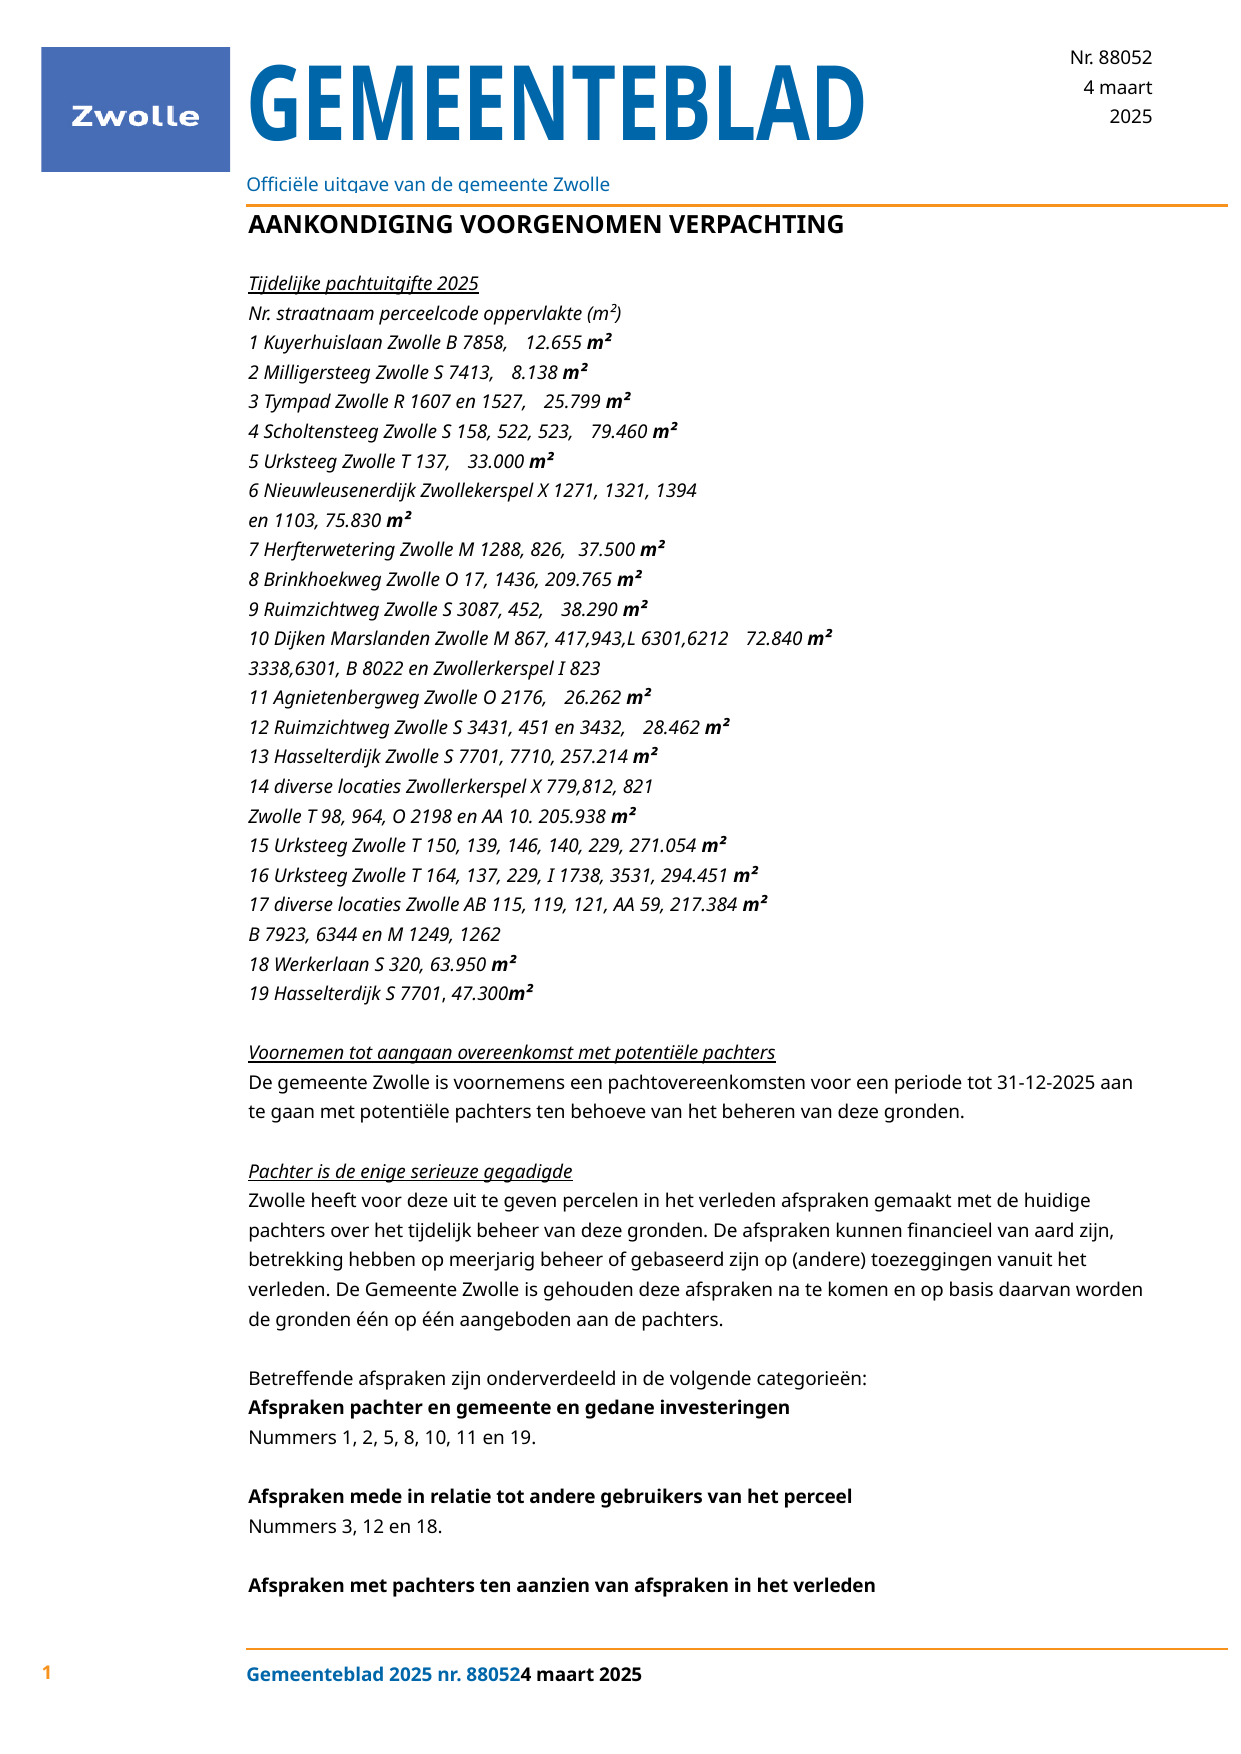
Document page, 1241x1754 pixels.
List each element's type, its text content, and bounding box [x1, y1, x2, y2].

text 9 Ruimzichtweg Zwolle S 3087, 452, 38.290 m² [248, 596, 1152, 621]
text 10 Dijken Marslanden Zwolle M 867, 417,943,L 6301,6212 72.840 m² [248, 625, 1152, 651]
text 7 Herfterwetering Zwolle M 1288, 826, 37.500 m² [248, 537, 1152, 562]
text De gemeente Zwolle is voornemens een pachtovereenkomsten voor een periode tot 31-12-2025 aan te gaan met potentiële pachters ten behoeve van het beheren van deze gronden. [248, 1069, 1152, 1124]
text 12 Ruimzichtweg Zwolle S 3431, 451 en 3432, 28.462 m² [248, 714, 1152, 740]
text 19 Hasselterdijk S 7701, 47.300m² [248, 980, 1152, 1006]
text Afspraken met pachters ten aanzien van afspraken in het verleden [248, 1572, 1152, 1598]
text 17 diverse locaties Zwolle AB 115, 119, 121, AA 59, 217.384 m² [248, 892, 1152, 917]
text Voornemen tot aangaan overeenkomst met potentiële pachters [248, 1039, 1152, 1065]
text 6 Nieuwleusenerdijk Zwollekerspel X 1271, 1321, 1394 [248, 477, 1152, 503]
text Afspraken mede in relatie tot andere gebruikers van het perceel [248, 1483, 1152, 1509]
text Nummers 3, 12 en 18. [248, 1513, 1152, 1538]
text 14 diverse locaties Zwollerkerspel X 779,812, 821 [248, 773, 1152, 799]
text Zwolle T 98, 964, O 2198 en AA 10. 205.938 m² [248, 803, 1152, 828]
text 11 Agnietenbergweg Zwolle O 2176, 26.262 m² [248, 684, 1152, 710]
text 13 Hasselterdijk Zwolle S 7701, 7710, 257.214 m² [248, 744, 1152, 769]
text 4 Scholtensteeg Zwolle S 158, 522, 523, 79.460 m² [248, 418, 1152, 444]
text Zwolle heeft voor deze uit te geven percelen in het verleden afspraken gemaakt met de huidige pachters over het tijdelijk beheer van deze gronden. De afspraken kunnen financieel van aard zijn, betrekking hebben op meerjarig beheer of gebaseerd zijn op (andere) toezeggingen vanuit het verleden. De Gemeente Zwolle is gehouden deze afspraken na te komen en op basis daarvan worden de gronden één op één aangeboden aan de pachters. [248, 1187, 1152, 1331]
text 2 Milligersteeg Zwolle S 7413, 8.138 m² [248, 359, 1152, 385]
text 5 Urksteeg Zwolle T 137, 33.000 m² [248, 448, 1152, 473]
text 3 Tympad Zwolle R 1607 en 1527, 25.799 m² [248, 389, 1152, 414]
text Nr. straatnaam perceelcode oppervlakte (m²) [248, 300, 1152, 326]
text 15 Urksteeg Zwolle T 150, 139, 146, 140, 229, 271.054 m² [248, 832, 1152, 858]
text en 1103, 75.830 m² [248, 507, 1152, 533]
text 16 Urksteeg Zwolle T 164, 137, 229, I 1738, 3531, 294.451 m² [248, 862, 1152, 888]
text 18 Werkerlaan S 320, 63.950 m² [248, 951, 1152, 976]
text AANKONDIGING VOORGENOMEN VERPACHTING [248, 207, 1152, 241]
text Afspraken pachter en gemeente en gedane investeringen [248, 1394, 1152, 1420]
text 1 Kuyerhuislaan Zwolle B 7858, 12.655 m² [248, 329, 1152, 355]
text B 7923, 6344 en M 1249, 1262 [248, 921, 1152, 947]
text Pachter is de enige serieuze gegadigde [248, 1158, 1152, 1183]
text Tijdelijke pachtuitgifte 2025 [248, 270, 1152, 296]
text Nummers 1, 2, 5, 8, 10, 11 en 19. [248, 1424, 1152, 1450]
text Betreffende afspraken zijn onderverdeeld in de volgende categorieën: [248, 1365, 1152, 1391]
text 8 Brinkhoekweg Zwolle O 17, 1436, 209.765 m² [248, 566, 1152, 592]
text 3338,6301, B 8022 en Zwollerkerspel I 823 [248, 655, 1152, 681]
picture [41, 47, 231, 172]
